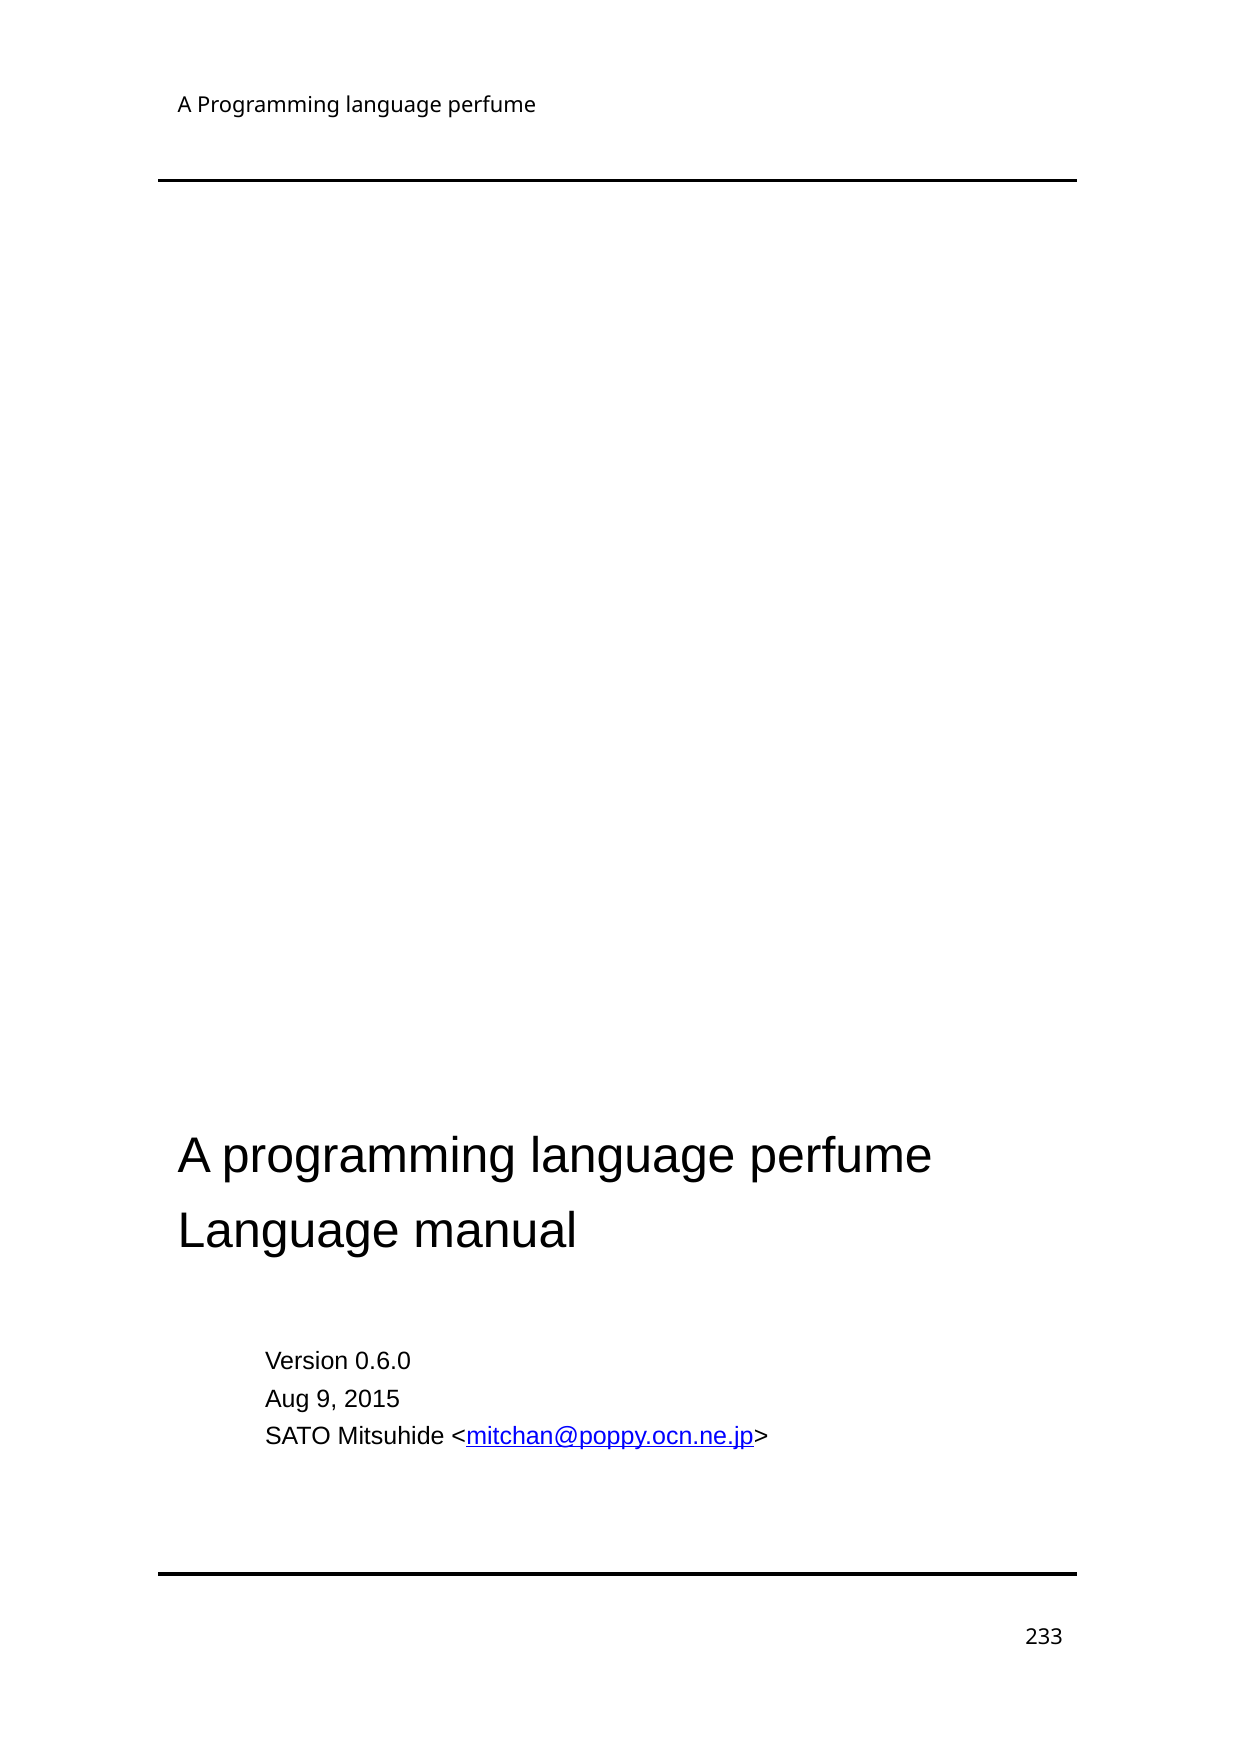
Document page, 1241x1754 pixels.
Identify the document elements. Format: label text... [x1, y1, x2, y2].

text Aug 9, 2015 [177, 1379, 1063, 1417]
text Version 0.6.0 [177, 1342, 1063, 1379]
text A programming language perfume [177, 1117, 1063, 1192]
text Language manual [177, 1192, 1063, 1267]
text SATO Mitsuhide <mitchan@poppy.ocn.ne.jp> [177, 1417, 1063, 1454]
